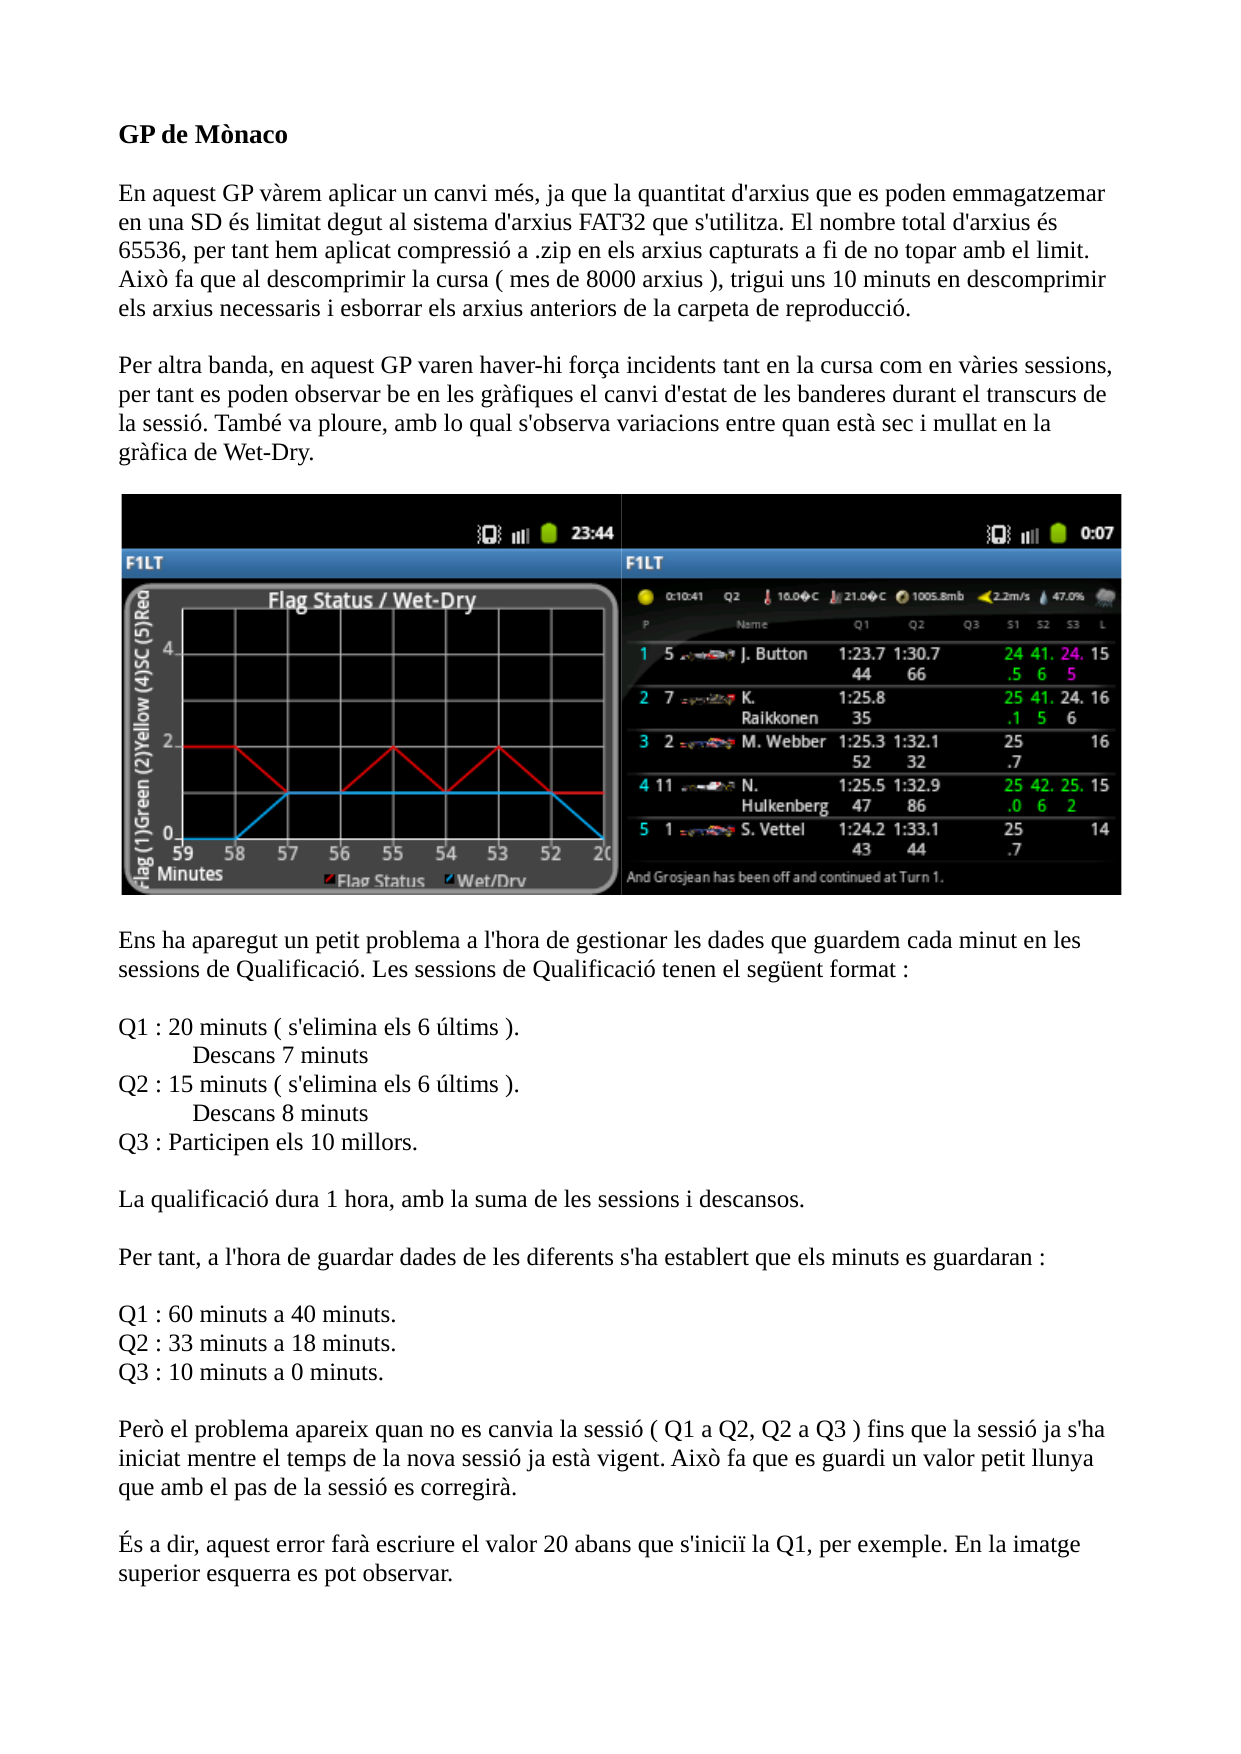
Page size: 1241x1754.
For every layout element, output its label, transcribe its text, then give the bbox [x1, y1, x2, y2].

text Però el problema apareix quan no es canvia la sessió ( Q1 a Q2, Q2 a Q3 ) fins que la sessió ja s'ha iniciat mentre el temps de la nova sessió ja està vigent. Això fa que es guardi un valor petit llunya que amb el pas de la sessió es corregirà. [118, 1414, 1122, 1501]
text Q3 : 10 minuts a 0 minuts. [118, 1357, 1122, 1386]
picture [121, 494, 1122, 895]
text Q2 : 15 minuts ( s'elimina els 6 últims ). [118, 1069, 1122, 1098]
text Q2 : 33 minuts a 18 minuts. [118, 1328, 1122, 1357]
text Ens ha aparegut un petit problema a l'hora de gestionar les dades que guardem cada minut en les sessions de Qualificació. Les sessions de Qualificació tenen el següent format : [118, 926, 1122, 983]
text La qualificació dura 1 hora, amb la suma de les sessions i descansos. [118, 1184, 1122, 1213]
text Descans 8 minuts [118, 1098, 1122, 1127]
text Per altra banda, en aquest GP varen haver-hi força incidents tant en la cursa com en vàries sessions, per tant es poden observar be en les gràfiques el canvi d'estat de les banderes durant el transcurs de la sessió. També va ploure, amb lo qual s'observa variacions entre quan està sec i mullat en la gràfica de Wet-Dry. [118, 351, 1122, 466]
text GP de Mònaco [118, 118, 1122, 149]
text Per tant, a l'hora de guardar dades de les diferents s'ha establert que els minuts es guardaran : [118, 1242, 1122, 1271]
text Q1 : 20 minuts ( s'elimina els 6 últims ). [118, 1012, 1122, 1041]
text Descans 7 minuts [118, 1041, 1122, 1069]
text Q3 : Participen els 10 millors. [118, 1127, 1122, 1156]
text En aquest GP vàrem aplicar un canvi més, ja que la quantitat d'arxius que es poden emmagatzemar en una SD és limitat degut al sistema d'arxius FAT32 que s'utilitza. El nombre total d'arxius és 65536, per tant hem aplicat compressió a .zip en els arxius capturats a fi de no topar amb el limit. Això fa que al descomprimir la cursa ( mes de 8000 arxius ), trigui uns 10 minuts en descomprimir els arxius necessaris i esborrar els arxius anteriors de la carpeta de reproducció. [118, 178, 1122, 322]
text Q1 : 60 minuts a 40 minuts. [118, 1299, 1122, 1328]
text És a dir, aquest error farà escriure el valor 20 abans que s'iniciï la Q1, per exemple. En la imatge superior esquerra es pot observar. [118, 1529, 1122, 1587]
